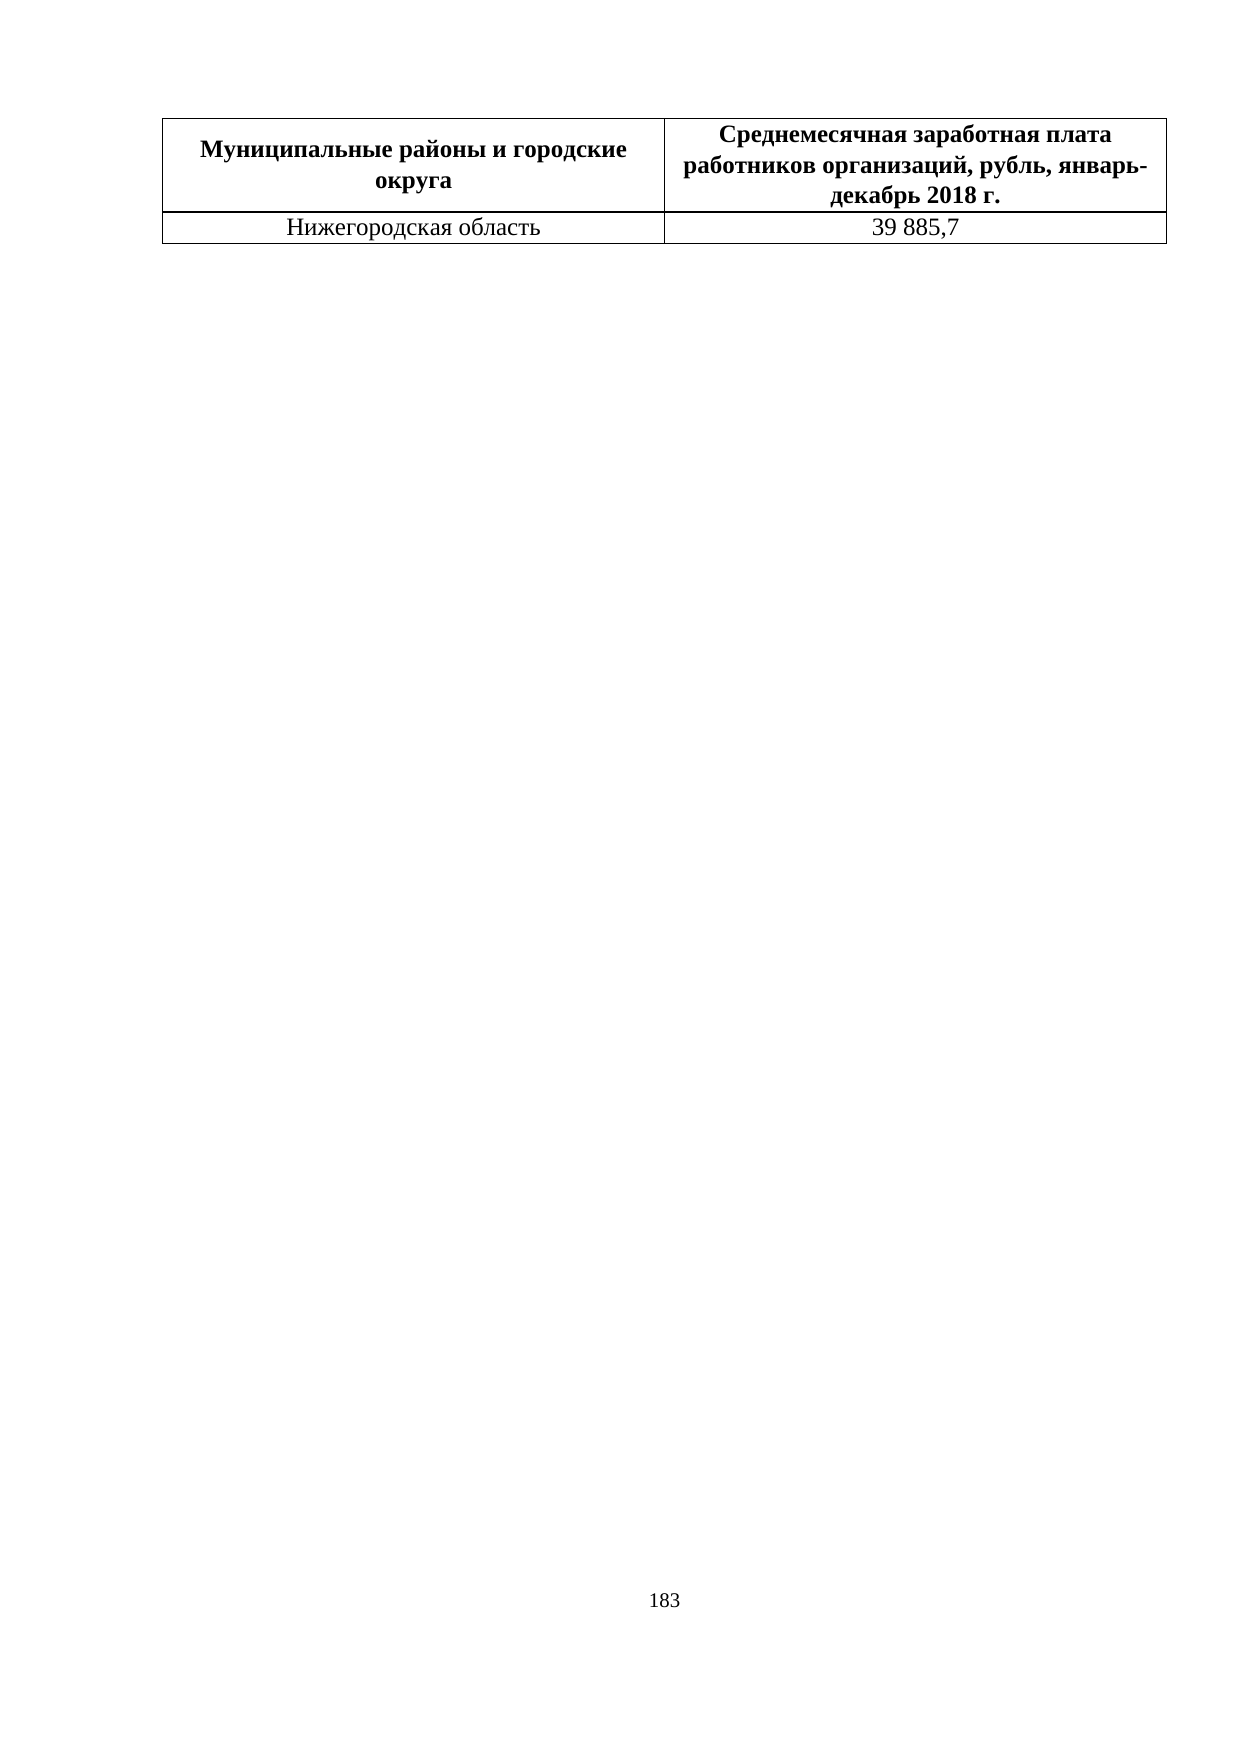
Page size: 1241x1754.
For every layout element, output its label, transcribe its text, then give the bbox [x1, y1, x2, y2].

table_header Муниципальные районы и городские округа [163, 119, 664, 211]
table_cell Нижегородская область [163, 213, 664, 243]
table_cell 39 885,7 [665, 213, 1166, 243]
table_header Среднемесячная заработная плата работников организаций, рубль, январь-декабрь 2018 г. [665, 119, 1166, 211]
